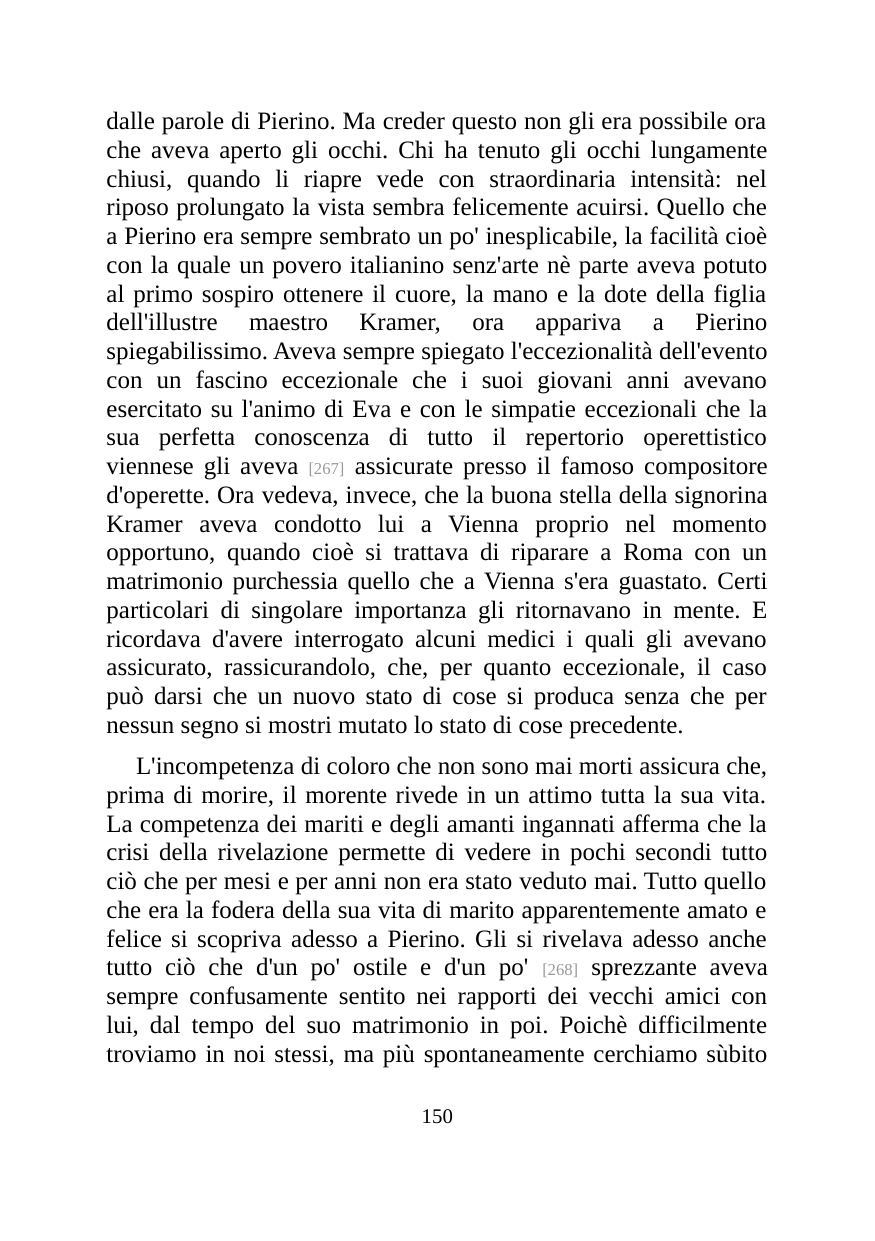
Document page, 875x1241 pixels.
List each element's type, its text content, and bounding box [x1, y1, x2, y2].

text L'incompetenza di coloro che non sono mai morti assicura che, prima di morire, il morente rivede in un attimo tutta la sua vita. La competenza dei mariti e degli amanti ingannati afferma che la crisi della rivelazione permette di vedere in pochi secondi tutto ciò che per mesi e per anni non era stato veduto mai. Tutto quello che era la fodera della sua vita di marito apparentemente amato e felice si scopriva adesso a Pierino. Gli si rivelava adesso anche tutto ciò che d'un po' ostile e d'un po' [268] sprezzante aveva sempre confusamente sentito nei rapporti dei vecchi amici con lui, dal tempo del suo matrimonio in poi. Poichè difficilmente troviamo in noi stessi, ma più spontaneamente cerchiamo sùbito [106, 751, 768, 1067]
text dalle parole di Pierino. Ma creder questo non gli era possibile ora che aveva aperto gli occhi. Chi ha tenuto gli occhi lungamente chiusi, quando li riapre vede con straordinaria intensità: nel riposo prolungato la vista sembra felicemente acuirsi. Quello che a Pierino era sempre sembrato un po' inesplicabile, la facilità cioè con la quale un povero italianino senz'arte nè parte aveva potuto al primo sospiro ottenere il cuore, la mano e la dote della figlia dell'illustre maestro Kramer, ora appariva a Pierino spiegabilissimo. Aveva sempre spiegato l'eccezionalità dell'evento con un fascino eccezionale che i suoi giovani anni avevano esercitato su l'animo di Eva e con le simpatie eccezionali che la sua perfetta conoscenza di tutto il repertorio operettistico viennese gli aveva [267] assicurate presso il famoso compositore d'operette. Ora vedeva, invece, che la buona stella della signorina Kramer aveva condotto lui a Vienna proprio nel momento opportuno, quando cioè si trattava di riparare a Roma con un matrimonio purchessia quello che a Vienna s'era guastato. Certi particolari di singolare importanza gli ritornavano in mente. E ricordava d'avere interrogato alcuni medici i quali gli avevano assicurato, rassicurandolo, che, per quanto eccezionale, il caso può darsi che un nuovo stato di cose si produca senza che per nessun segno si mostri mutato lo stato di cose precedente. [106, 106, 768, 739]
